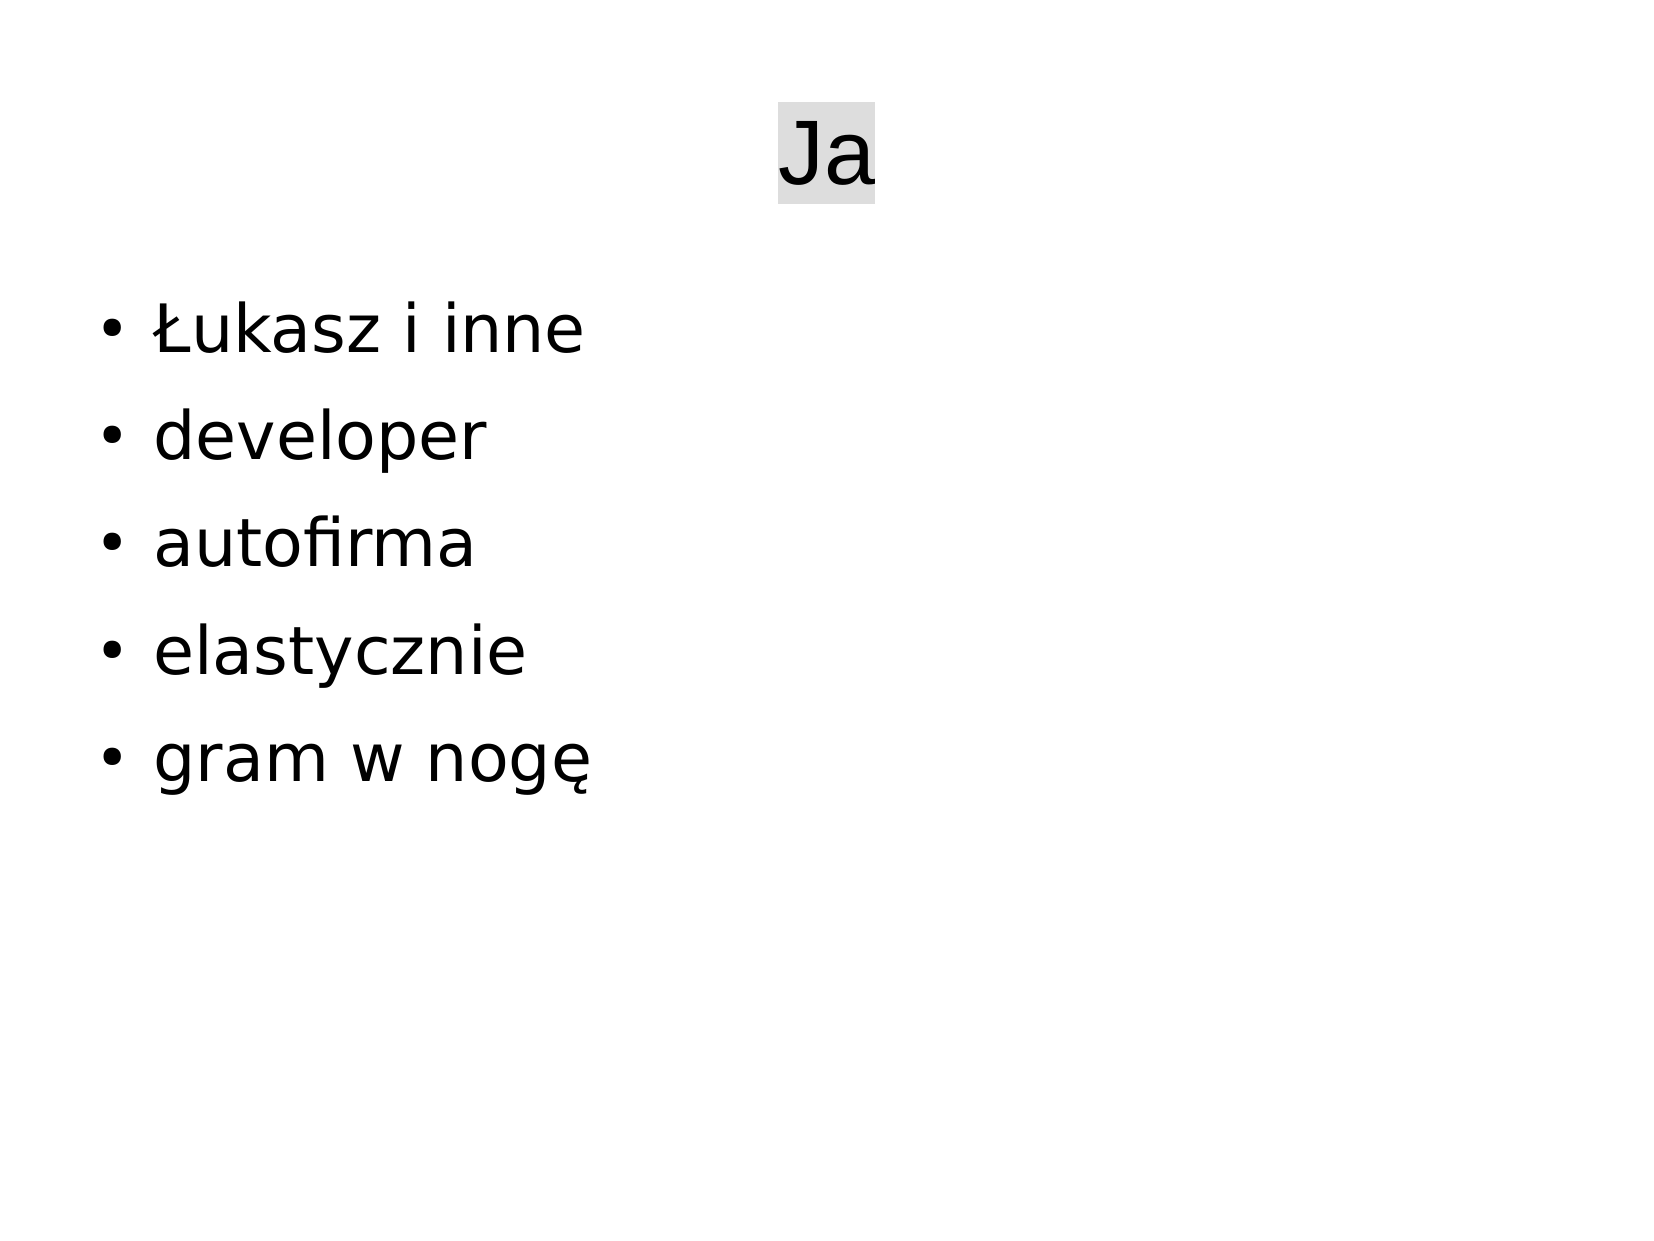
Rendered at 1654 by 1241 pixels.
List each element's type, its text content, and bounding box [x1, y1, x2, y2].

list Łukasz i inne developer autofirma elastycznie gram w nogę [82, 290, 1571, 1010]
title Ja [82, 49, 1571, 257]
